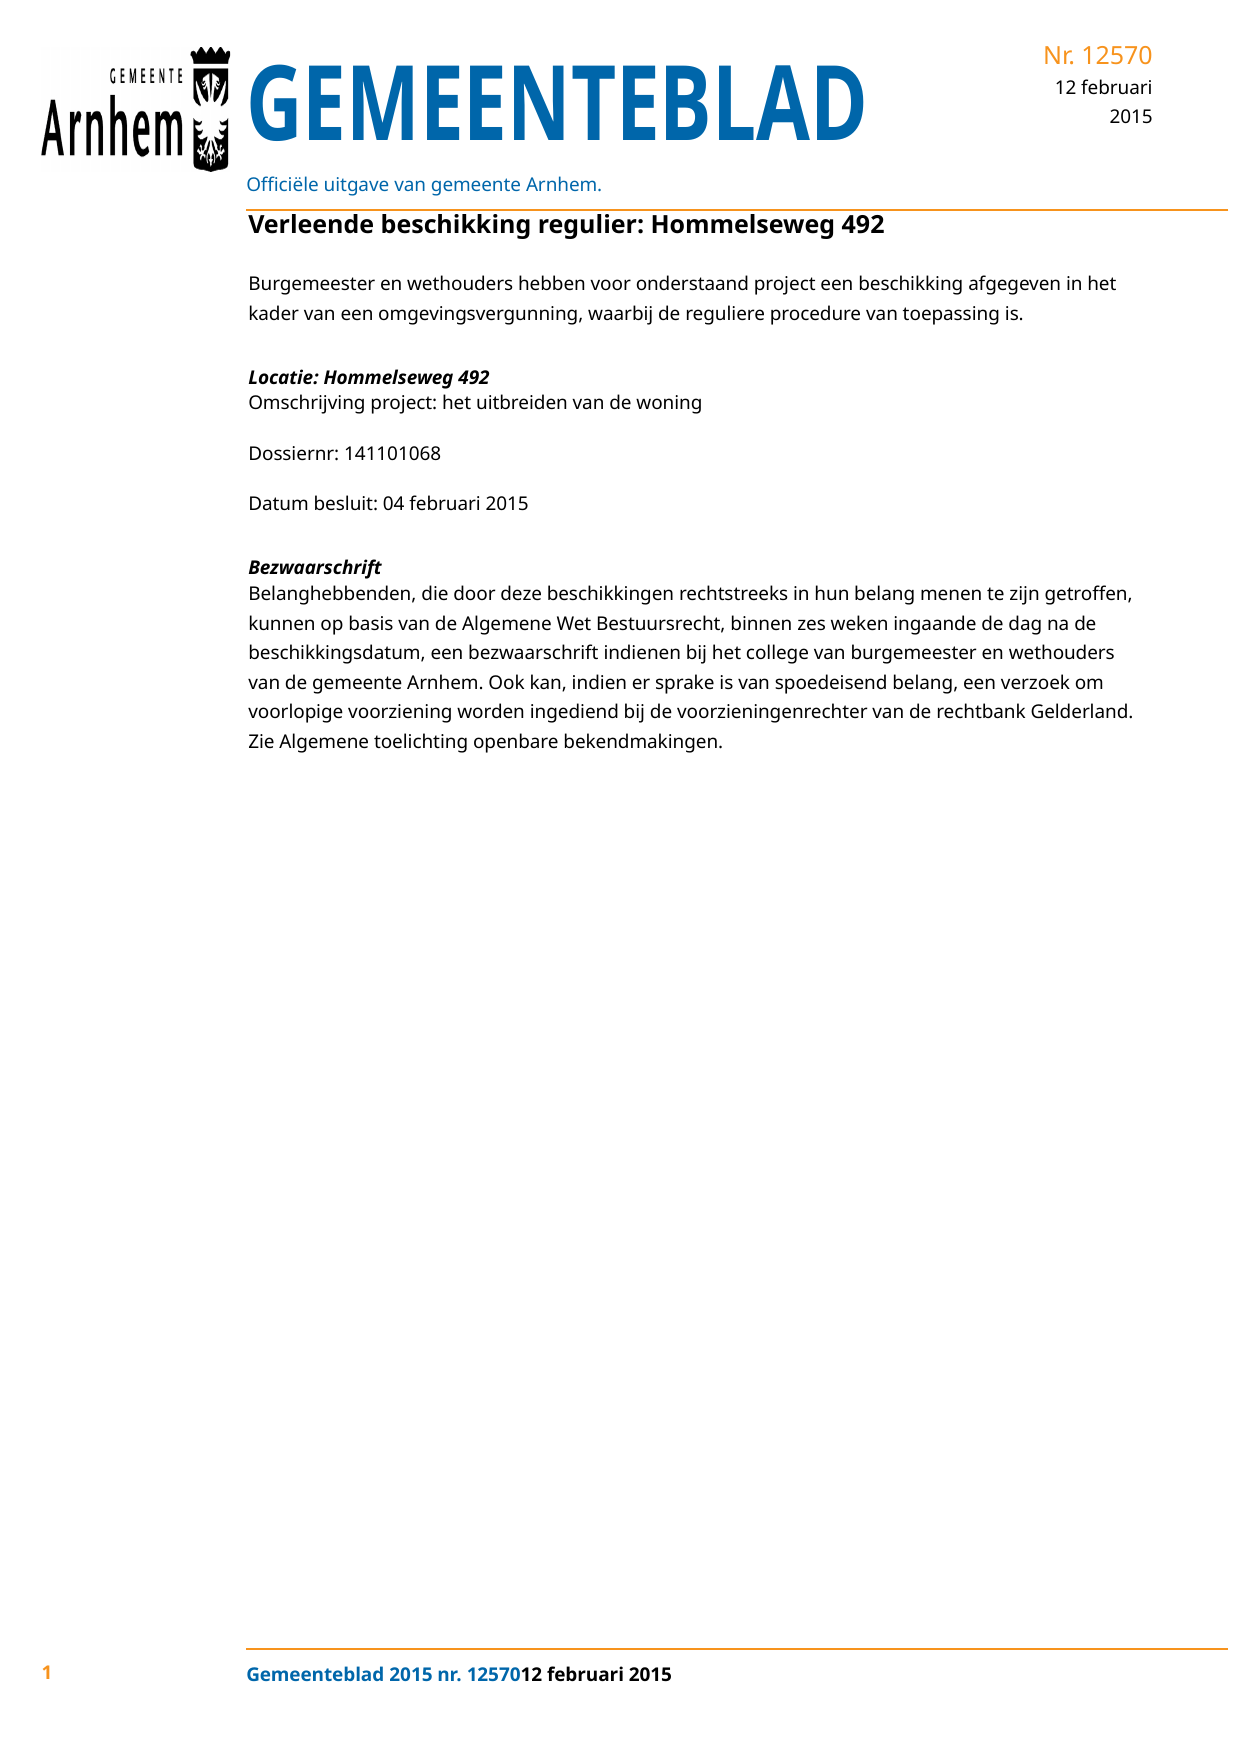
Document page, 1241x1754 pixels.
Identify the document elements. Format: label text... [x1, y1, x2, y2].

text Bezwaarschrift [248, 554, 1152, 580]
text Belanghebbenden, die door deze beschikkingen rechtstreeks in hun belang menen te zijn getroffen, kunnen op basis van de Algemene Wet Bestuursrecht, binnen zes weken ingaande de dag na de beschikkingsdatum, een bezwaarschrift indienen bij het college van burgemeester en wethouders van de gemeente Arnhem. Ook kan, indien er sprake is van spoedeisend belang, een verzoek om voorlopige voorziening worden ingediend bij de voorzieningenrechter van de rechtbank Gelderland. Zie Algemene toelichting openbare bekendmakingen. [248, 580, 1152, 754]
picture [41, 47, 231, 172]
text Dossiernr: 141101068 [248, 440, 1152, 466]
text Datum besluit: 04 februari 2015 [248, 490, 1152, 516]
text Omschrijving project: het uitbreiden van de woning [248, 389, 1152, 415]
text Burgemeester en wethouders hebben voor onderstaand project een beschikking afgegeven in het kader van een omgevingsvergunning, waarbij de reguliere procedure van toepassing is. [248, 270, 1152, 326]
text Locatie: Hommelseweg 492 [248, 364, 1152, 389]
text Verleende beschikking regulier: Hommelseweg 492 [248, 211, 1152, 241]
